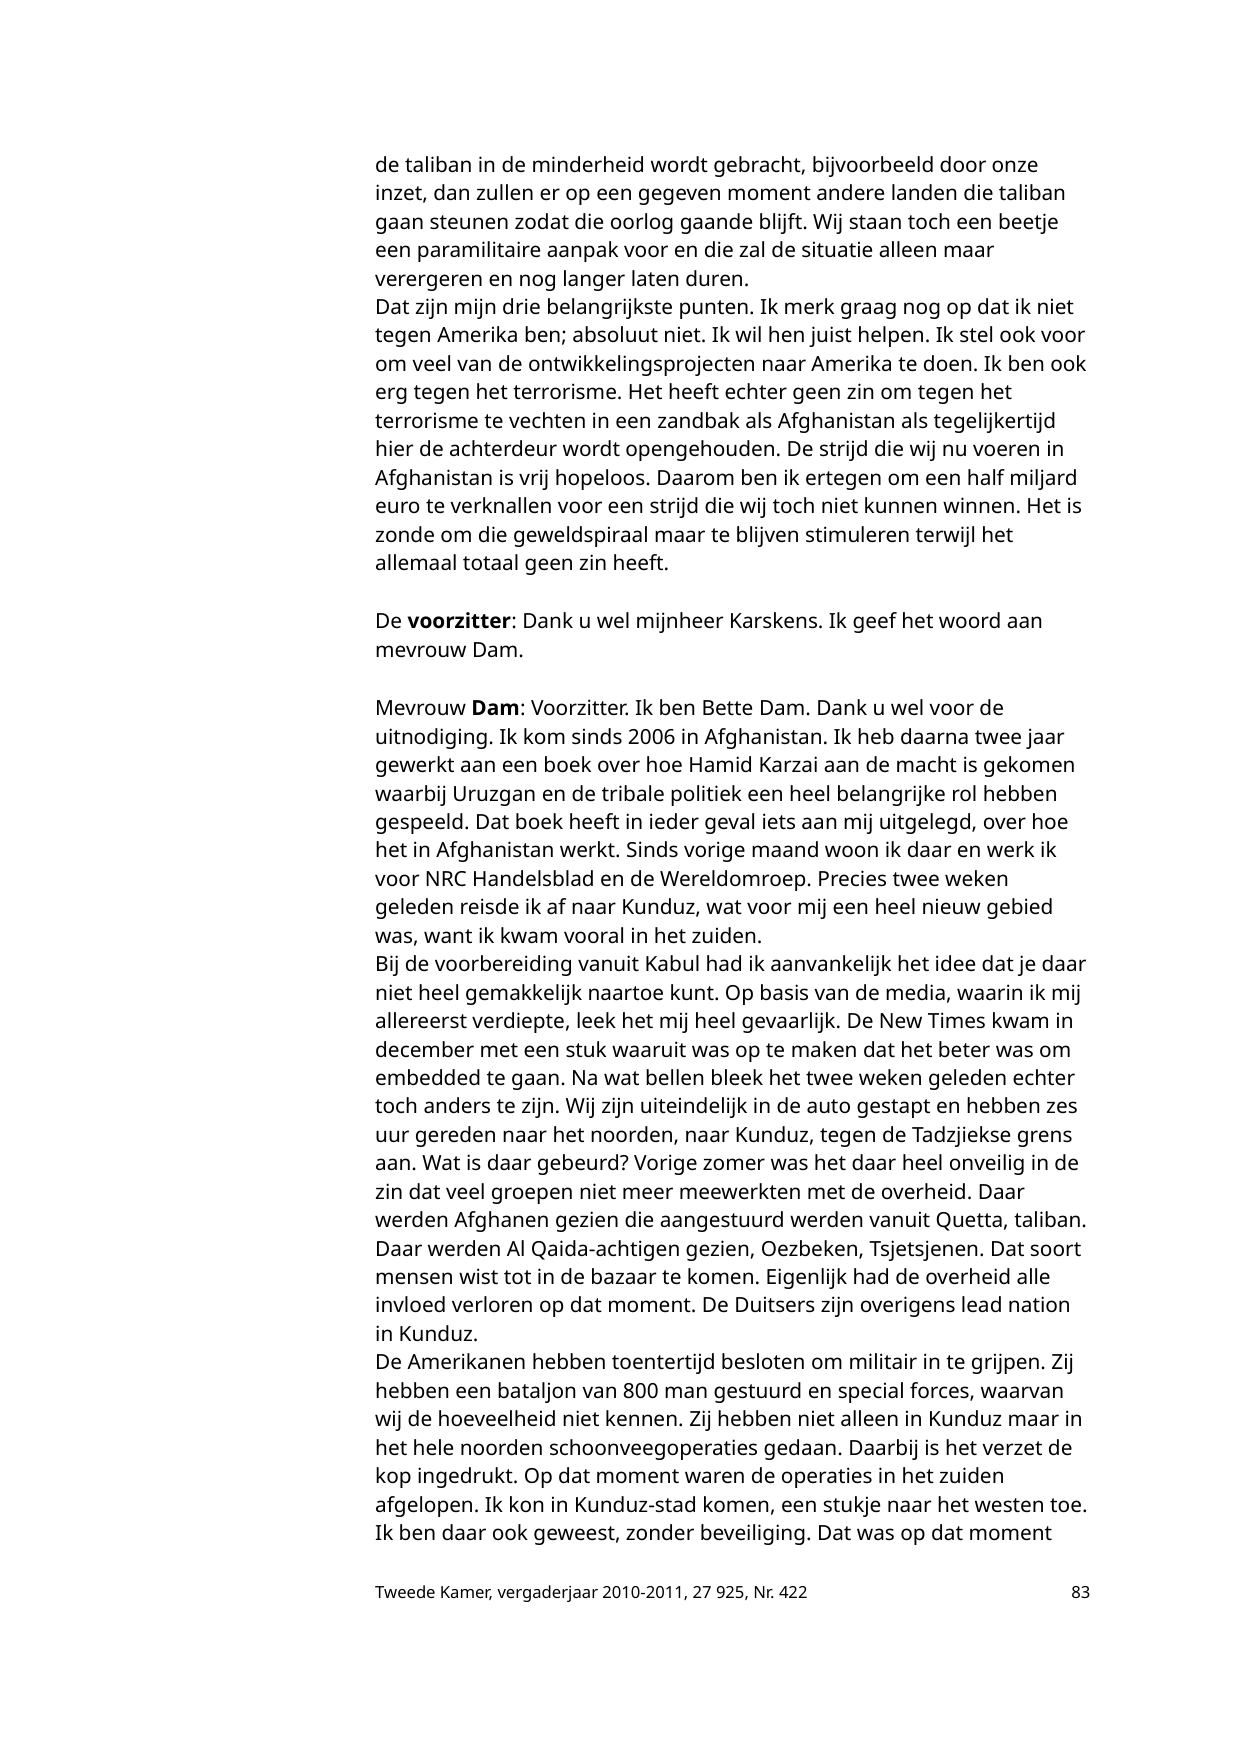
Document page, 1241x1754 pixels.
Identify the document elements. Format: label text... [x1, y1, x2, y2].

text De Amerikanen hebben toentertijd besloten om militair in te grijpen. Zij hebben een bataljon van 800 man gestuurd en special forces, waarvan wij de hoeveelheid niet kennen. Zij hebben niet alleen in Kunduz maar in het hele noorden schoonveegoperaties gedaan. Daarbij is het verzet de kop ingedrukt. Op dat moment waren de operaties in het zuiden afgelopen. Ik kon in Kunduz-stad komen, een stukje naar het westen toe. Ik ben daar ook geweest, zonder beveiliging. Dat was op dat moment [375, 1347, 1090, 1547]
text Bij de voorbereiding vanuit Kabul had ik aanvankelijk het idee dat je daar niet heel gemakkelijk naartoe kunt. Op basis van de media, waarin ik mij allereerst verdiepte, leek het mij heel gevaarlijk. De New Times kwam in december met een stuk waaruit was op te maken dat het beter was om embedded te gaan. Na wat bellen bleek het twee weken geleden echter toch anders te zijn. Wij zijn uiteindelijk in de auto gestapt en hebben zes uur gereden naar het noorden, naar Kunduz, tegen de Tadzjiekse grens aan. Wat is daar gebeurd? Vorige zomer was het daar heel onveilig in de zin dat veel groepen niet meer meewerkten met de overheid. Daar werden Afghanen gezien die aangestuurd werden vanuit Quetta, taliban. Daar werden Al Qaida-achtigen gezien, Oezbeken, Tsjetsjenen. Dat soort mensen wist tot in de bazaar te komen. Eigenlijk had de overheid alle invloed verloren op dat moment. De Duitsers zijn overigens lead nation in Kunduz. [375, 949, 1090, 1347]
text De voorzitter: Dank u wel mijnheer Karskens. Ik geef het woord aan mevrouw Dam. [375, 607, 1090, 663]
text de taliban in de minderheid wordt gebracht, bijvoorbeeld door onze inzet, dan zullen er op een gegeven moment andere landen die taliban gaan steunen zodat die oorlog gaande blijft. Wij staan toch een beetje een paramilitaire aanpak voor en die zal de situatie alleen maar verergeren en nog langer laten duren. [375, 150, 1090, 292]
text Dat zijn mijn drie belangrijkste punten. Ik merk graag nog op dat ik niet tegen Amerika ben; absoluut niet. Ik wil hen juist helpen. Ik stel ook voor om veel van de ontwikkelingsprojecten naar Amerika te doen. Ik ben ook erg tegen het terrorisme. Het heeft echter geen zin om tegen het terrorisme te vechten in een zandbak als Afghanistan als tegelijkertijd hier de achterdeur wordt opengehouden. De strijd die wij nu voeren in Afghanistan is vrij hopeloos. Daarom ben ik ertegen om een half miljard euro te verknallen voor een strijd die wij toch niet kunnen winnen. Het is zonde om die geweldspiraal maar te blijven stimuleren terwijl het allemaal totaal geen zin heeft. [375, 292, 1090, 577]
text Mevrouw Dam: Voorzitter. Ik ben Bette Dam. Dank u wel voor de uitnodiging. Ik kom sinds 2006 in Afghanistan. Ik heb daarna twee jaar gewerkt aan een boek over hoe Hamid Karzai aan de macht is gekomen waarbij Uruzgan en de tribale politiek een heel belangrijke rol hebben gespeeld. Dat boek heeft in ieder geval iets aan mij uitgelegd, over hoe het in Afghanistan werkt. Sinds vorige maand woon ik daar en werk ik voor NRC Handelsblad en de Wereldomroep. Precies twee weken geleden reisde ik af naar Kunduz, wat voor mij een heel nieuw gebied was, want ik kwam vooral in het zuiden. [375, 693, 1090, 949]
